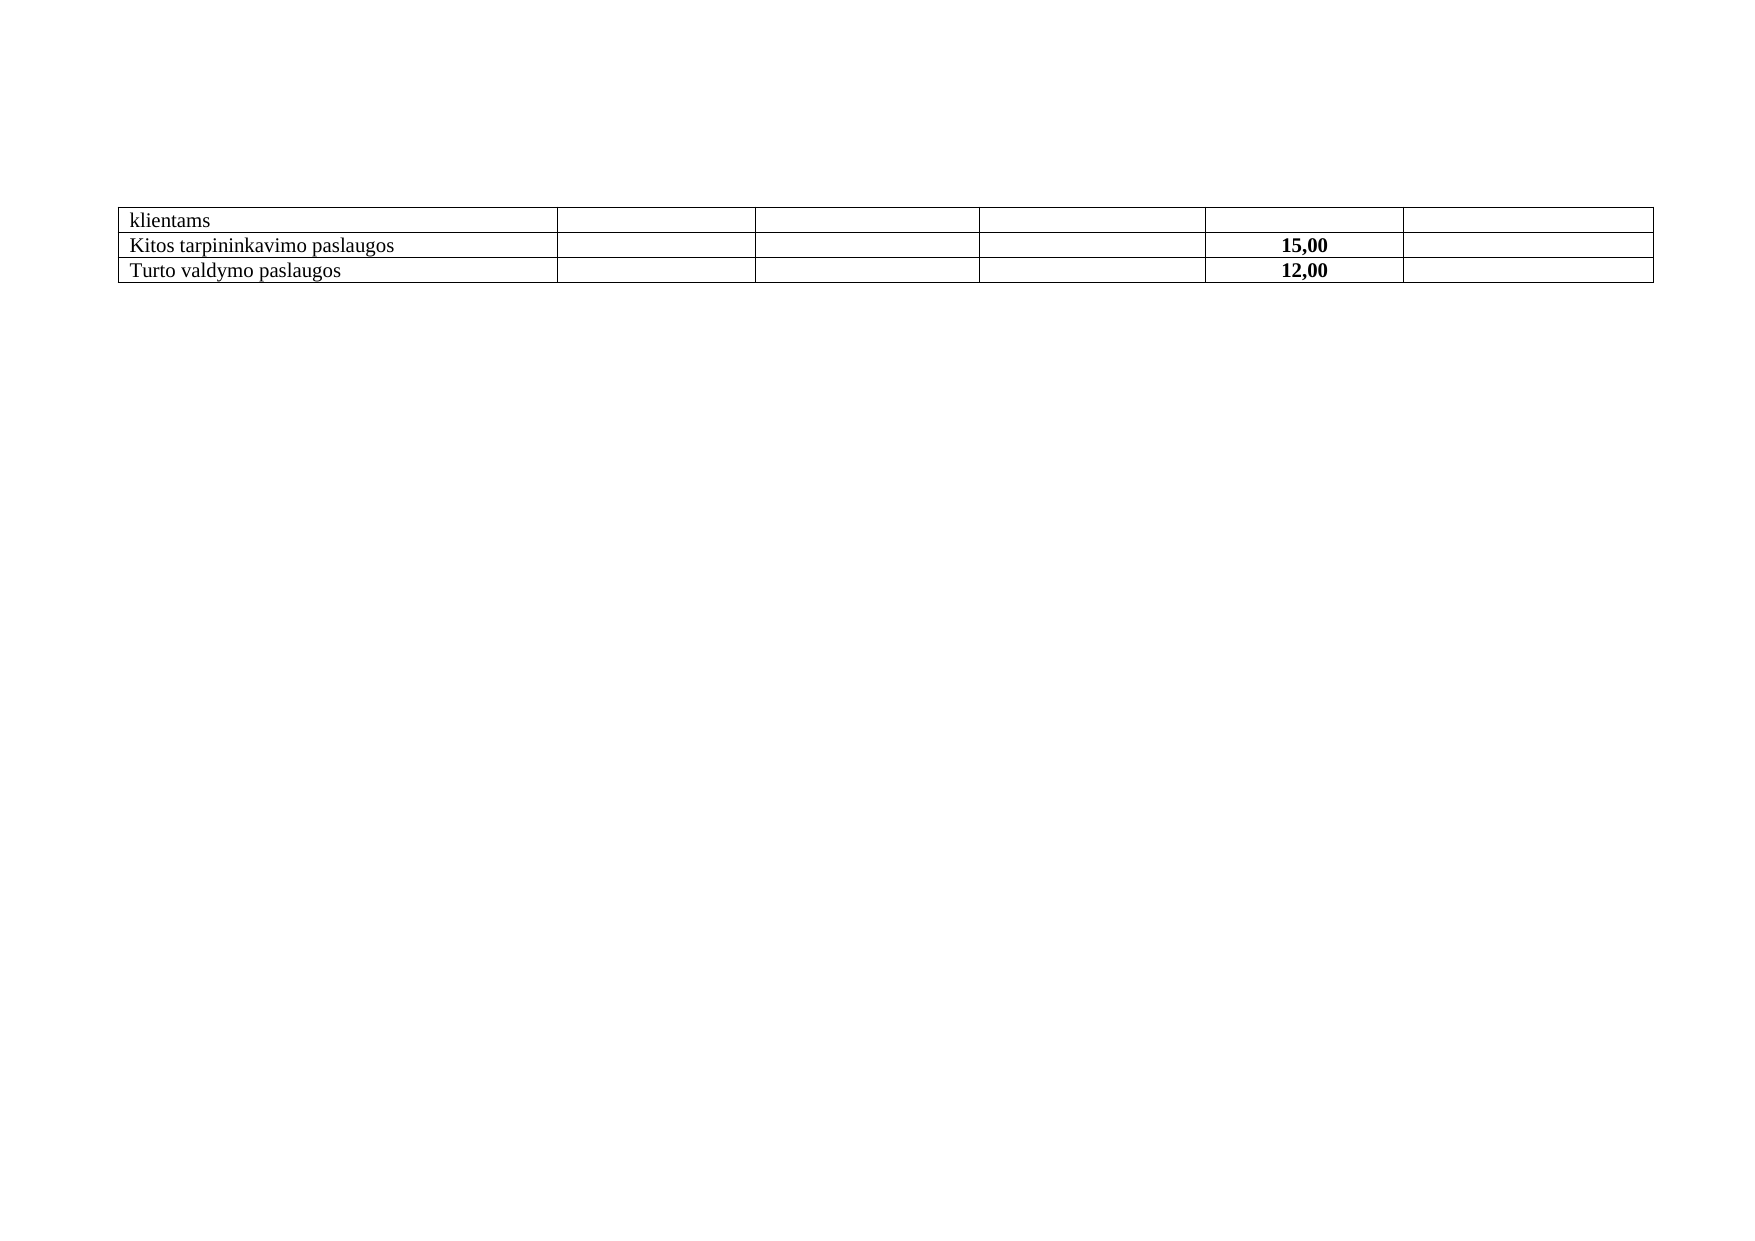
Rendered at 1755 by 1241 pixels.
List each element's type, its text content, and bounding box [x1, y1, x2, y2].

table_cell [558, 258, 755, 282]
table_cell [1206, 208, 1403, 232]
table_cell [980, 233, 1205, 257]
table_cell [1404, 208, 1653, 232]
table_cell [558, 208, 755, 232]
table_cell [558, 233, 755, 257]
table_cell 15,00 [1206, 233, 1403, 257]
table_cell [756, 208, 979, 232]
table_cell [1404, 233, 1653, 257]
table_cell 12,00 [1206, 258, 1403, 282]
table_cell [980, 208, 1205, 232]
table_cell Turto valdymo paslaugos [119, 258, 557, 282]
table_cell [756, 258, 979, 282]
table_cell klientams [119, 208, 557, 232]
table_cell Kitos tarpininkavimo paslaugos [119, 233, 557, 257]
table_cell [980, 258, 1205, 282]
table_cell [756, 233, 979, 257]
table_cell [1404, 258, 1653, 282]
